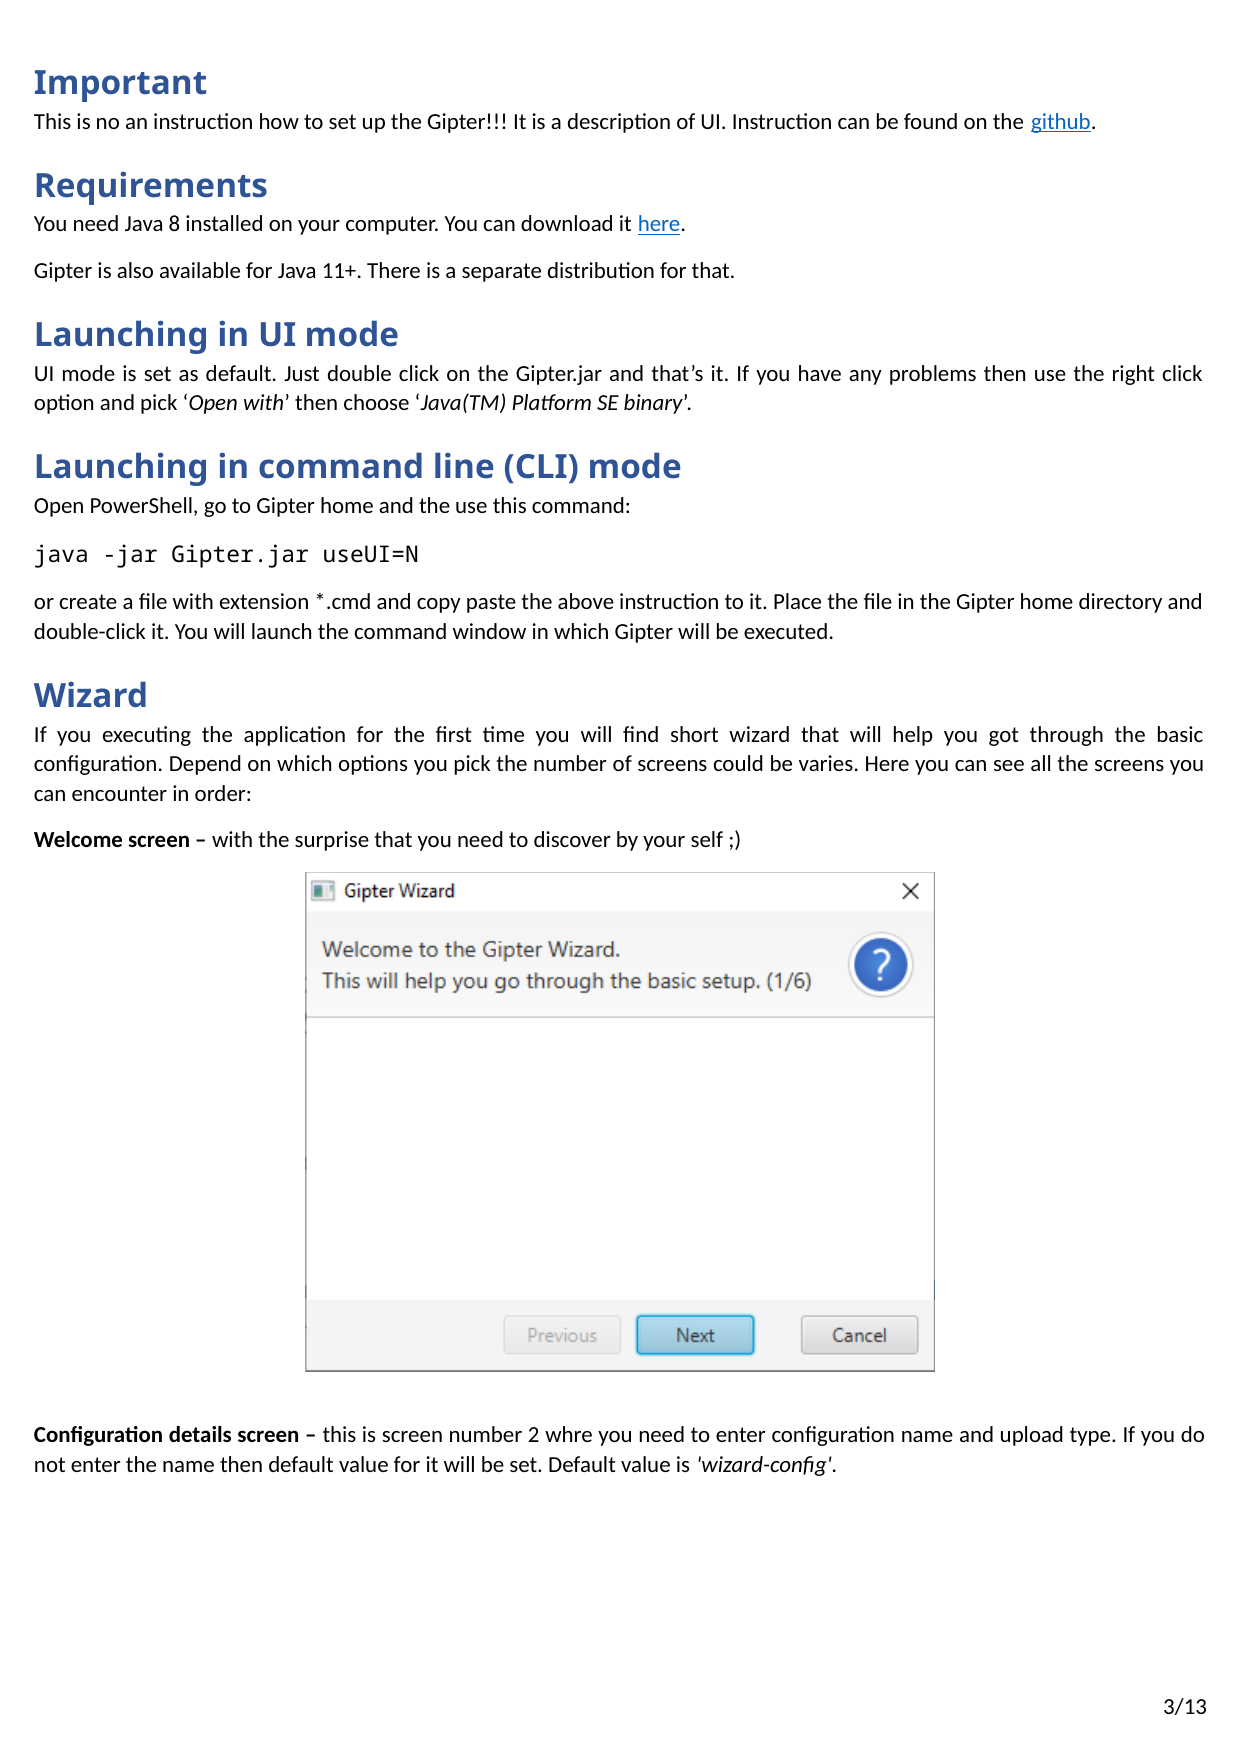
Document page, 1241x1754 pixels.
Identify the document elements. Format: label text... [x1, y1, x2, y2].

subtitle Launching in UI mode [34, 311, 1207, 356]
picture [305, 872, 935, 1372]
subtitle Important [34, 59, 1207, 104]
subtitle Launching in command line (CLI) mode [34, 443, 1207, 488]
text UI mode is set as default. Just double click on the Gipter.jar and that’s it. If you have any problems then use the right click option and pick ‘Open with’ then choose ‘Java(TM) Platform SE binary’. [34, 359, 1207, 416]
text Configuration details screen – this is screen number 2 whre you need to enter configuration name and upload type. If you do not enter the name then default value for it will be set. Default value is 'wizard-config'. [34, 1420, 1207, 1478]
text Welcome screen – with the surprise that you need to discover by your self ;) [34, 826, 1207, 854]
text java -jar Gipter.jar useUI=N [34, 538, 1207, 569]
text Gipter is also available for Java 11+. There is a separate distribution for that. [34, 256, 1207, 284]
text This is no an instruction how to set up the Gipter!!! It is a description of UI. Instruction can be found on the github. [34, 107, 1207, 135]
text or create a file with extension *.cmd and copy paste the above instruction to it. Place the file in the Gipter home directory and double-click it. You will launch the command window in which Gipter will be executed. [34, 587, 1207, 645]
subtitle Wizard [34, 672, 1207, 717]
text Open PowerShell, go to Gipter home and the use this command: [34, 491, 1207, 519]
subtitle Requirements [34, 161, 1207, 207]
text If you executing the application for the first time you will find short wizard that will help you got through the basic configuration. Depend on which options you pick the number of screens could be varies. Here you can see all the screens you can encounter in order: [34, 720, 1207, 807]
text You need Java 8 installed on your computer. You can download it here. [34, 209, 1207, 238]
